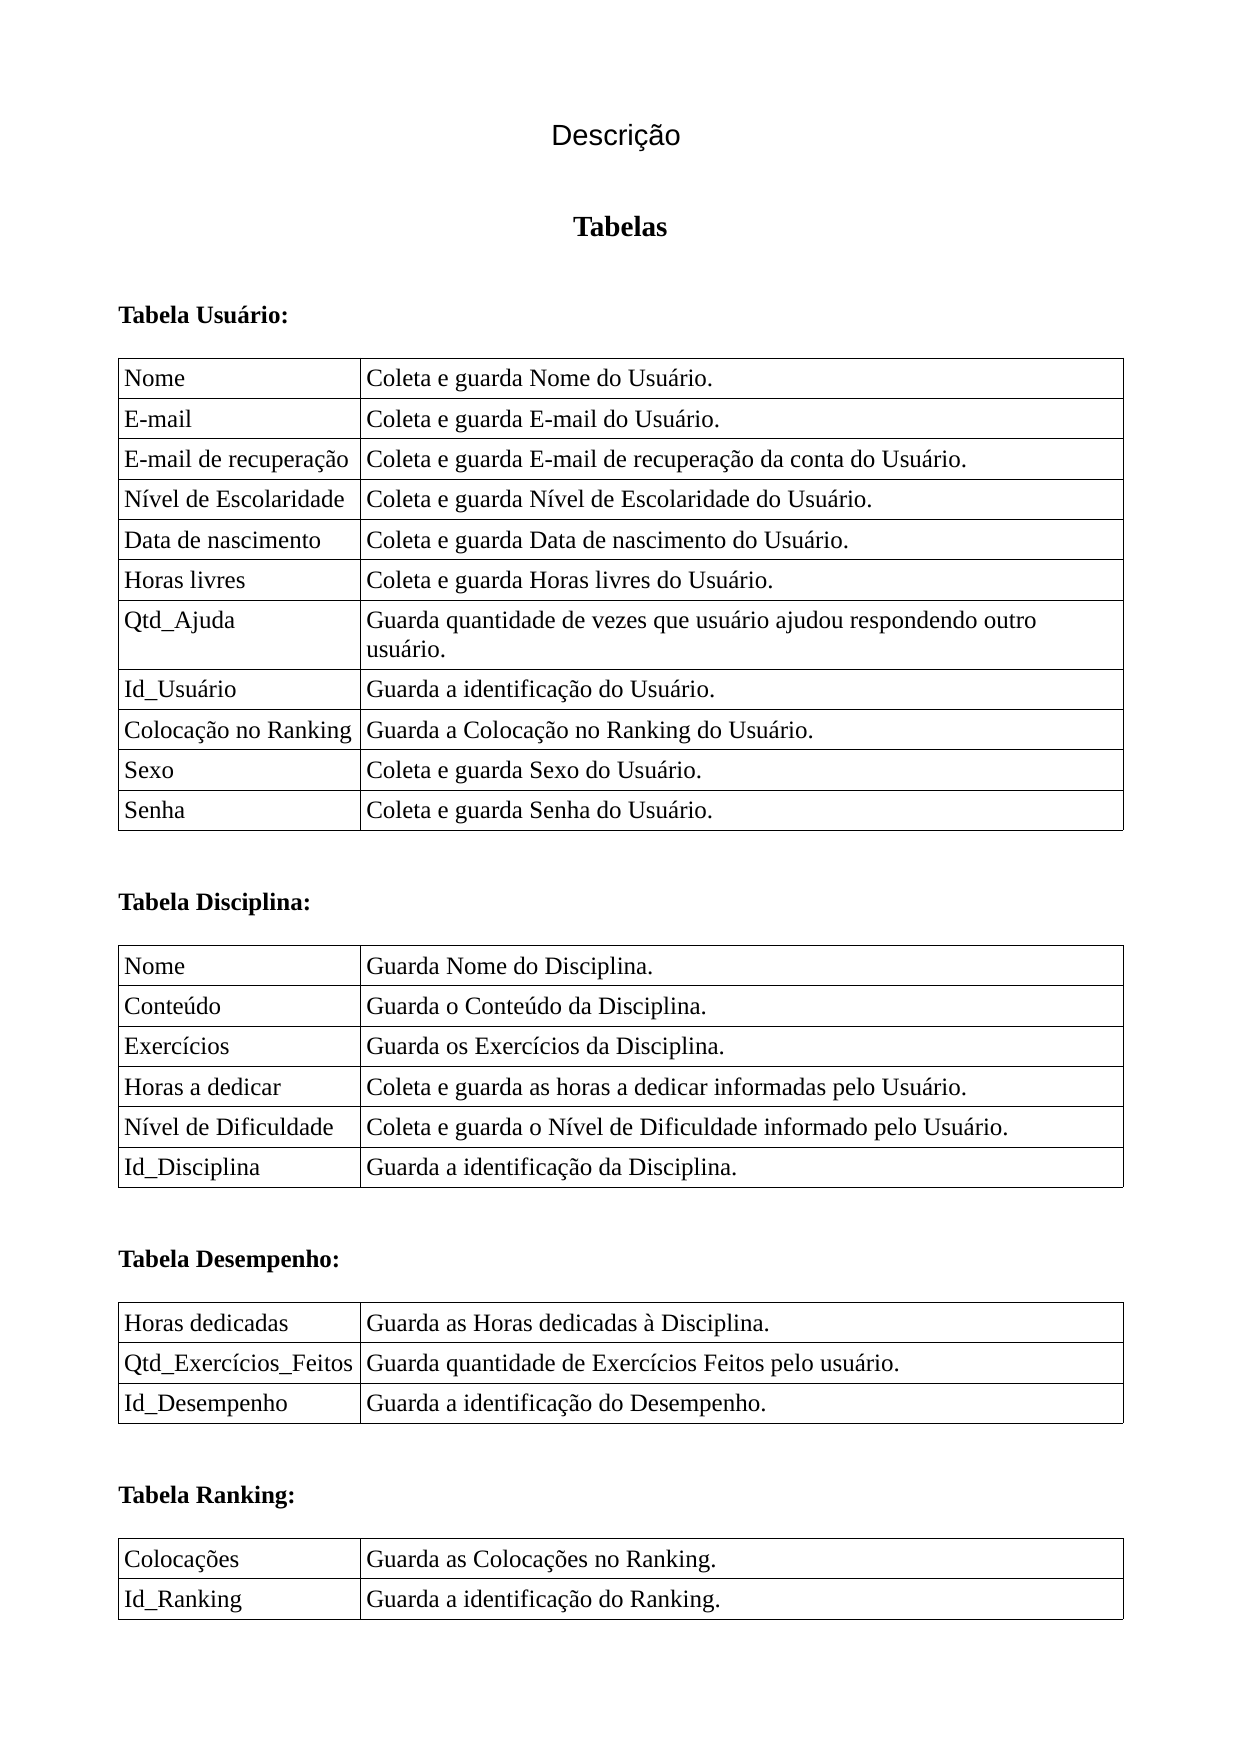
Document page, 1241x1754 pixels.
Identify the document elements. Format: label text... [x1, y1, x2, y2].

table_cell Horas livres [119, 560, 360, 599]
text Descrição [118, 118, 1122, 152]
table_cell Coleta e guarda Horas livres do Usuário. [361, 560, 1123, 599]
table_cell Coleta e guarda Senha do Usuário. [361, 791, 1123, 830]
table_cell Guarda quantidade de vezes que usuário ajudou respondendo outro usuário. [361, 601, 1123, 669]
table_cell Id_Disciplina [119, 1148, 360, 1187]
table_cell Colocação no Ranking [119, 710, 360, 749]
table_cell E-mail de recuperação [119, 439, 360, 479]
text Tabela Disciplina: [118, 887, 1122, 916]
table_cell Id_Desempenho [119, 1384, 360, 1423]
table_header Nome [119, 946, 360, 985]
table_header Nome [119, 359, 360, 398]
table_cell Guarda o Conteúdo da Disciplina. [361, 986, 1123, 1026]
table_cell Nível de Escolaridade [119, 480, 360, 519]
table_cell Coleta e guarda Data de nascimento do Usuário. [361, 520, 1123, 559]
table_header Guarda Nome do Disciplina. [361, 946, 1123, 985]
table_cell Guarda a identificação do Usuário. [361, 670, 1123, 709]
table_cell Guarda quantidade de Exercícios Feitos pelo usuário. [361, 1343, 1123, 1383]
text Tabelas [118, 209, 1122, 243]
table_cell Nível de Dificuldade [119, 1107, 360, 1147]
table_cell Qtd_Ajuda [119, 601, 360, 669]
table_cell Coleta e guarda Sexo do Usuário. [361, 750, 1123, 789]
table_cell Guarda a identificação do Ranking. [361, 1579, 1123, 1619]
table_cell Sexo [119, 750, 360, 789]
table_cell Id_Ranking [119, 1579, 360, 1619]
text Tabela Usuário: [118, 300, 1122, 329]
table_cell Id_Usuário [119, 670, 360, 709]
table_cell Coleta e guarda E-mail de recuperação da conta do Usuário. [361, 439, 1123, 479]
table_header Colocações [119, 1539, 360, 1578]
table_cell Coleta e guarda Nível de Escolaridade do Usuário. [361, 480, 1123, 519]
table_header Guarda as Horas dedicadas à Disciplina. [361, 1303, 1123, 1342]
table_cell Senha [119, 791, 360, 830]
table_cell Horas a dedicar [119, 1067, 360, 1106]
table_cell Guarda os Exercícios da Disciplina. [361, 1027, 1123, 1066]
table_cell E-mail [119, 399, 360, 438]
table_header Horas dedicadas [119, 1303, 360, 1342]
table_cell Exercícios [119, 1027, 360, 1066]
table_cell Coleta e guarda as horas a dedicar informadas pelo Usuário. [361, 1067, 1123, 1106]
table_header Guarda as Colocações no Ranking. [361, 1539, 1123, 1578]
table_cell Guarda a identificação do Desempenho. [361, 1384, 1123, 1423]
table_cell Guarda a identificação da Disciplina. [361, 1148, 1123, 1187]
text Tabela Ranking: [118, 1481, 1122, 1509]
table_cell Coleta e guarda o Nível de Dificuldade informado pelo Usuário. [361, 1107, 1123, 1147]
table_cell Guarda a Colocação no Ranking do Usuário. [361, 710, 1123, 749]
table_cell Coleta e guarda E-mail do Usuário. [361, 399, 1123, 438]
table_cell Qtd_Exercícios_Feitos [119, 1343, 360, 1383]
table_header Coleta e guarda Nome do Usuário. [361, 359, 1123, 398]
table_cell Data de nascimento [119, 520, 360, 559]
table_cell Conteúdo [119, 986, 360, 1026]
text Tabela Desempenho: [118, 1244, 1122, 1273]
